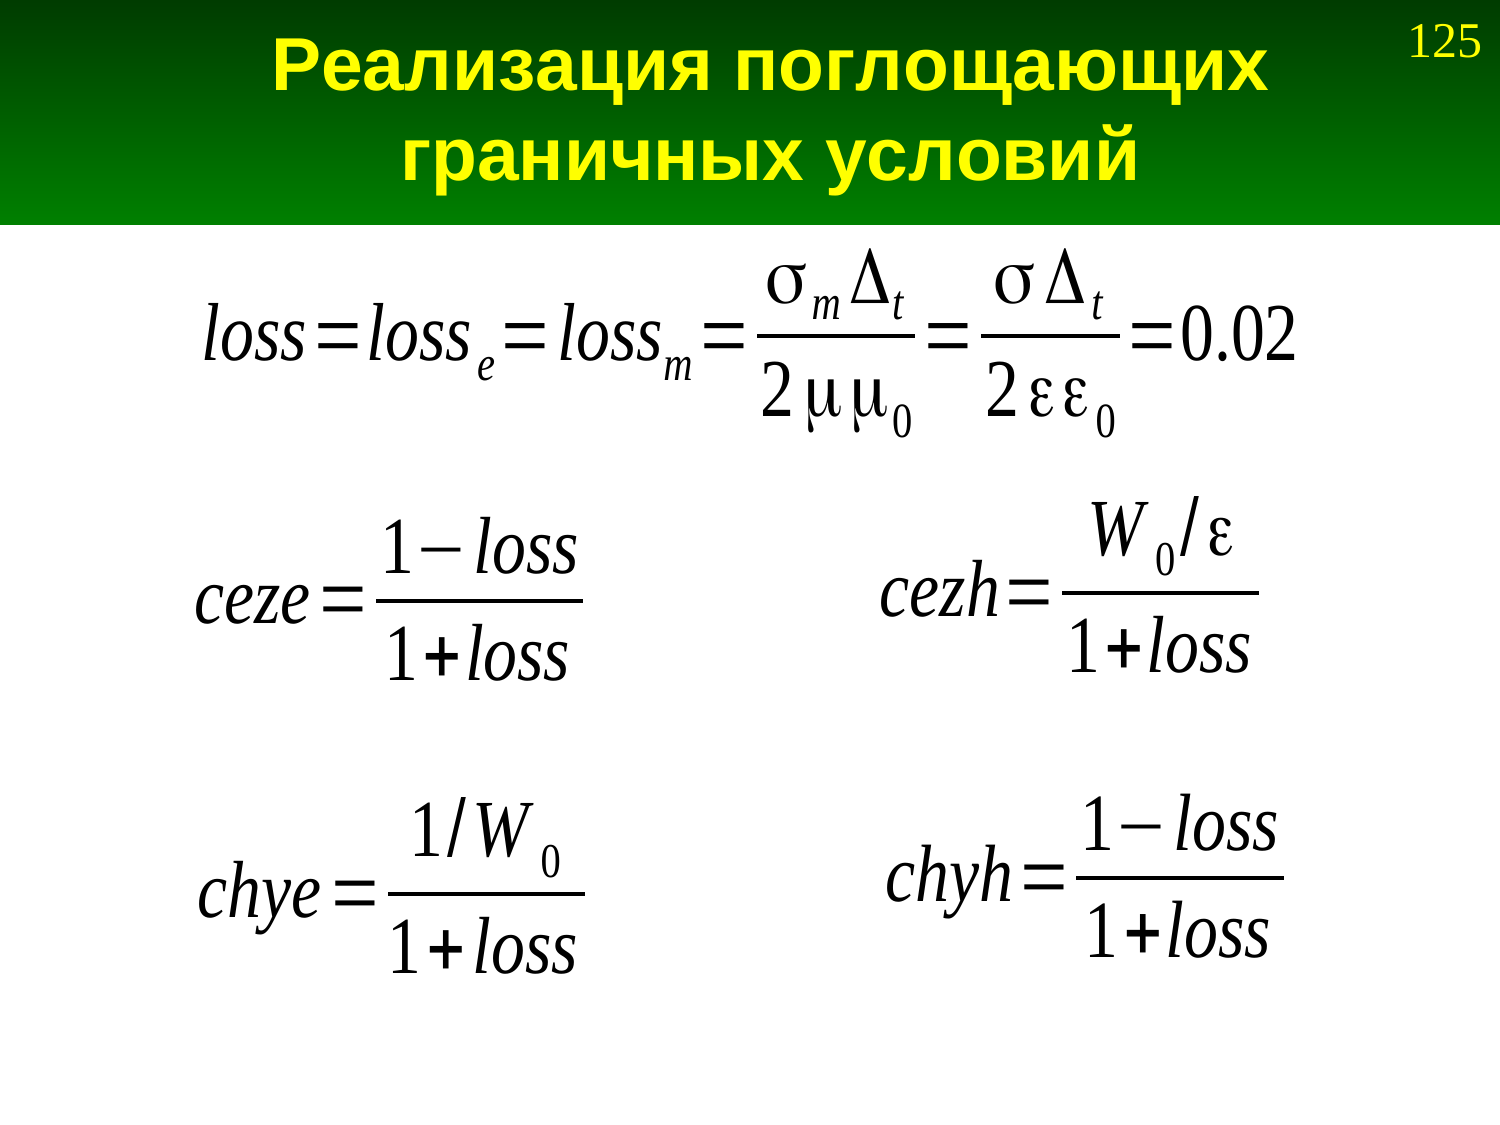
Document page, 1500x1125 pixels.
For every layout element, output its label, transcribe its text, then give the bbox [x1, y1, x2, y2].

chart [862, 484, 1279, 691]
chart [177, 502, 602, 697]
chart [180, 785, 603, 993]
chart [184, 241, 1316, 447]
title Реализация поглощающих граничных условий [100, 7, 1441, 204]
chart [868, 779, 1303, 974]
